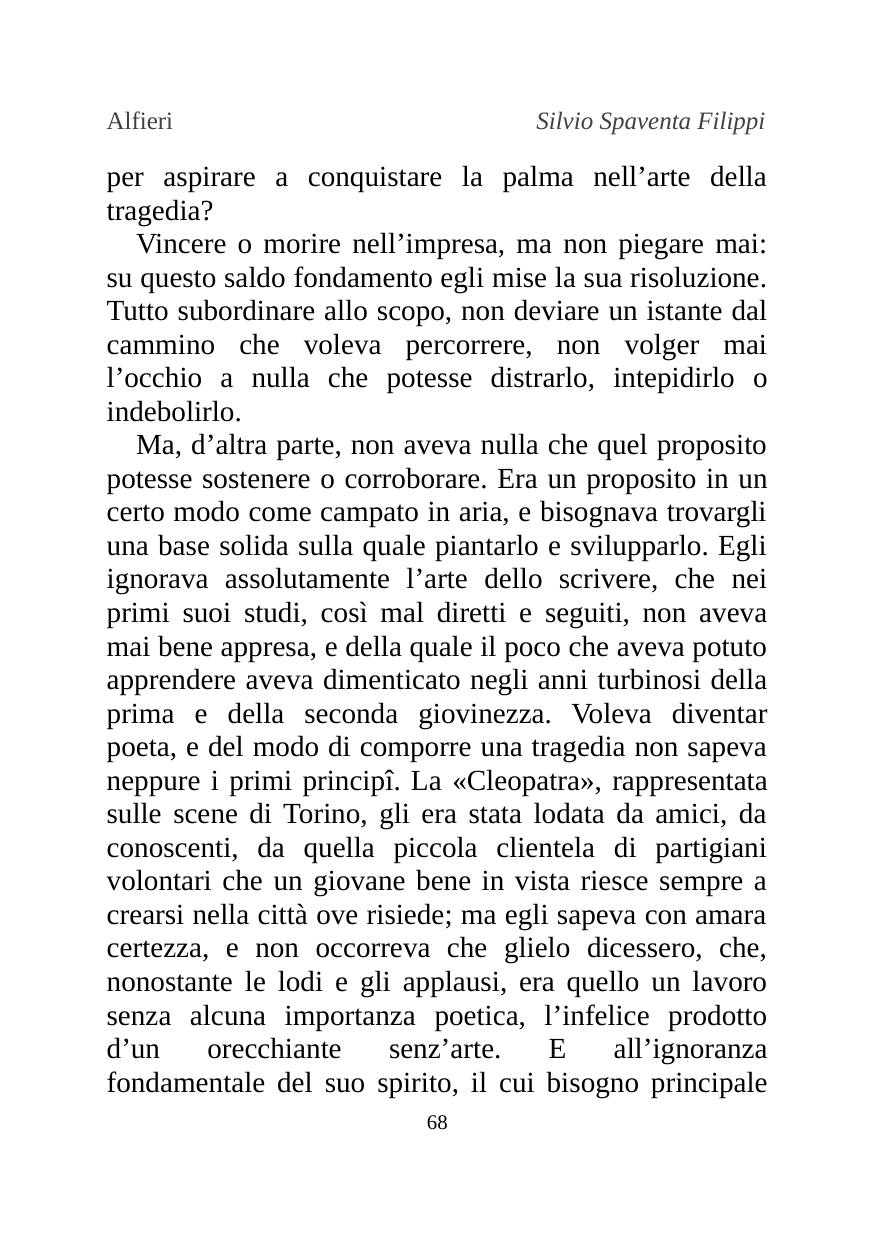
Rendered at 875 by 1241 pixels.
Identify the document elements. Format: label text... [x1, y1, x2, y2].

text Ma, d’altra parte, non aveva nulla che quel proposito potesse sostenere o corroborare. Era un proposito in un certo modo come campato in aria, e bisognava trovargli una base solida sulla quale piantarlo e svilupparlo. Egli ignorava assolutamente l’arte dello scrivere, che nei primi suoi studi, così mal diretti e seguiti, non aveva mai bene appresa, e della quale il poco che aveva potuto apprendere aveva dimenticato negli anni turbinosi della prima e della seconda giovinezza. Voleva diventar poeta, e del modo di comporre una tragedia non sapeva neppure i primi principî. La «Cleopatra», rappresentata sulle scene di Torino, gli era stata lodata da amici, da conoscenti, da quella piccola clientela di partigiani volontari che un giovane bene in vista riesce sempre a crearsi nella città ove risiede; ma egli sapeva con amara certezza, e non occorreva che glielo dicessero, che, nonostante le lodi e gli applausi, era quello un lavoro senza alcuna importanza poetica, l’infelice prodotto d’un orecchiante senz’arte. E all’ignoranza fondamentale del suo spirito, il cui bisogno principale [106, 427, 768, 1098]
text per aspirare a conquistare la palma nell’arte della tragedia? [106, 159, 768, 226]
text Vincere o morire nell’impresa, ma non piegare mai: su questo saldo fondamento egli mise la sua risoluzione. Tutto subordinare allo scopo, non deviare un istante dal cammino che voleva percorrere, non volger mai l’occhio a nulla che potesse distrarlo, intepidirlo o indebolirlo. [106, 226, 768, 427]
